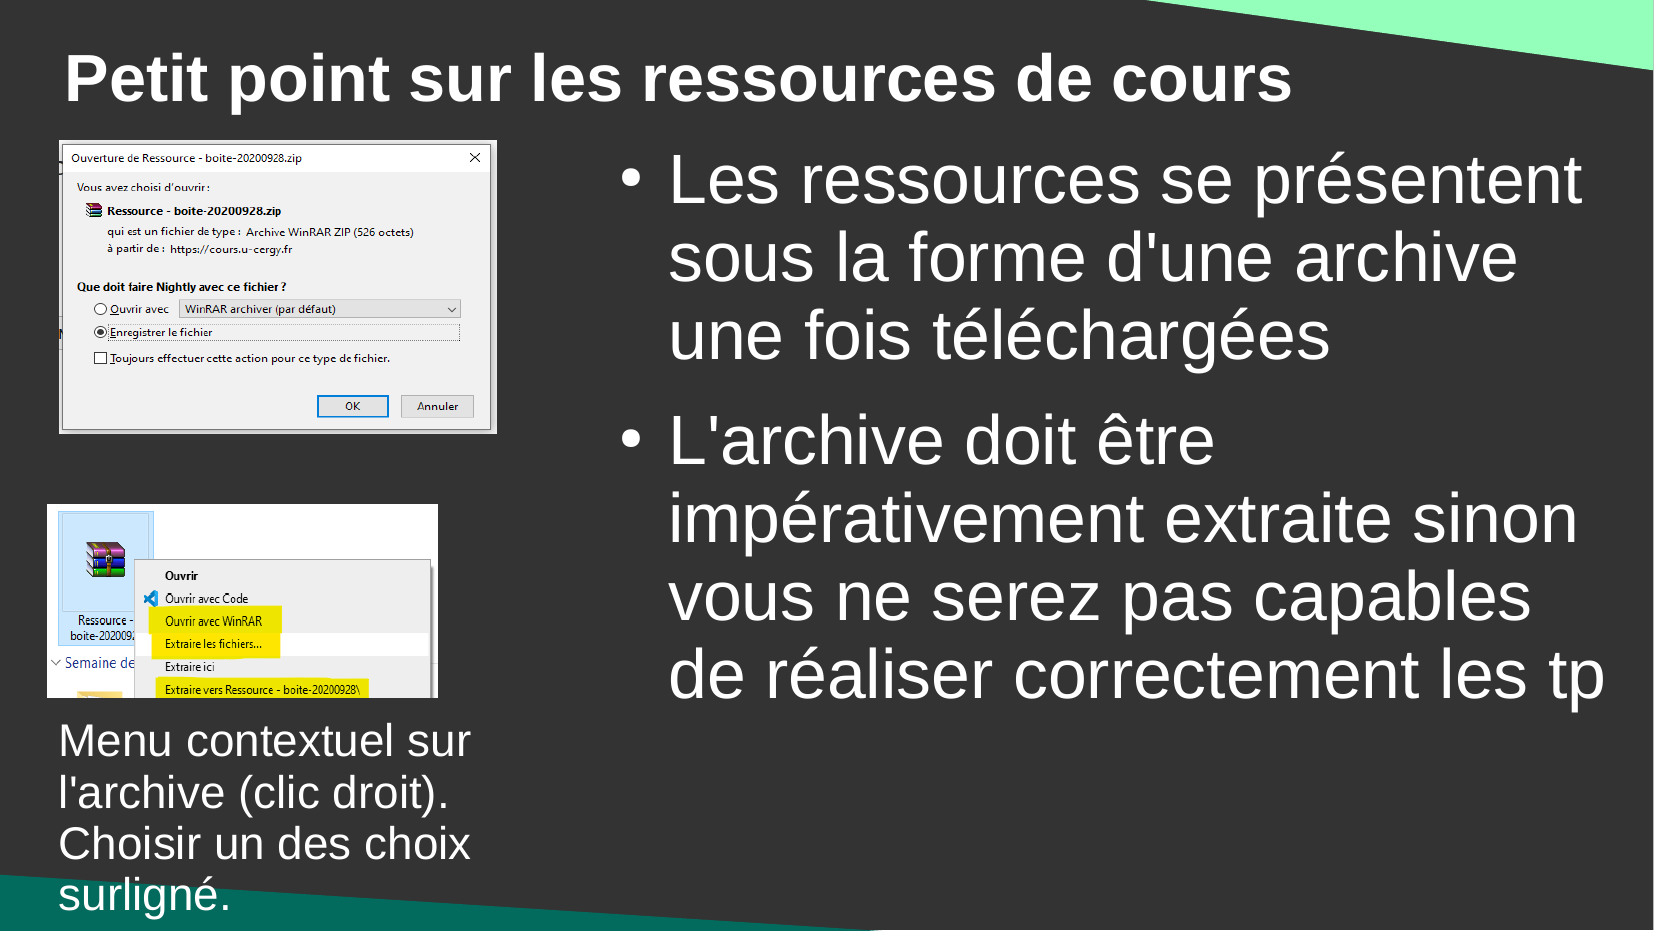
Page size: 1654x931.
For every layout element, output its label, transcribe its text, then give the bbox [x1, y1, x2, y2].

picture [59, 140, 497, 434]
title Menu contextuel sur l'archive (clic droit). Choisir un des choix surligné. [59, 715, 630, 921]
picture [47, 504, 438, 715]
list Les ressources se présentent sous la forme d'une archive une fois téléchargées L'archive doit être impérativement extraite sinon vous ne serez pas capables de réaliser correctement les tp [602, 140, 1620, 824]
title Petit point sur les ressources de cours [64, 40, 1553, 118]
text_box [1145, 0, 1654, 71]
